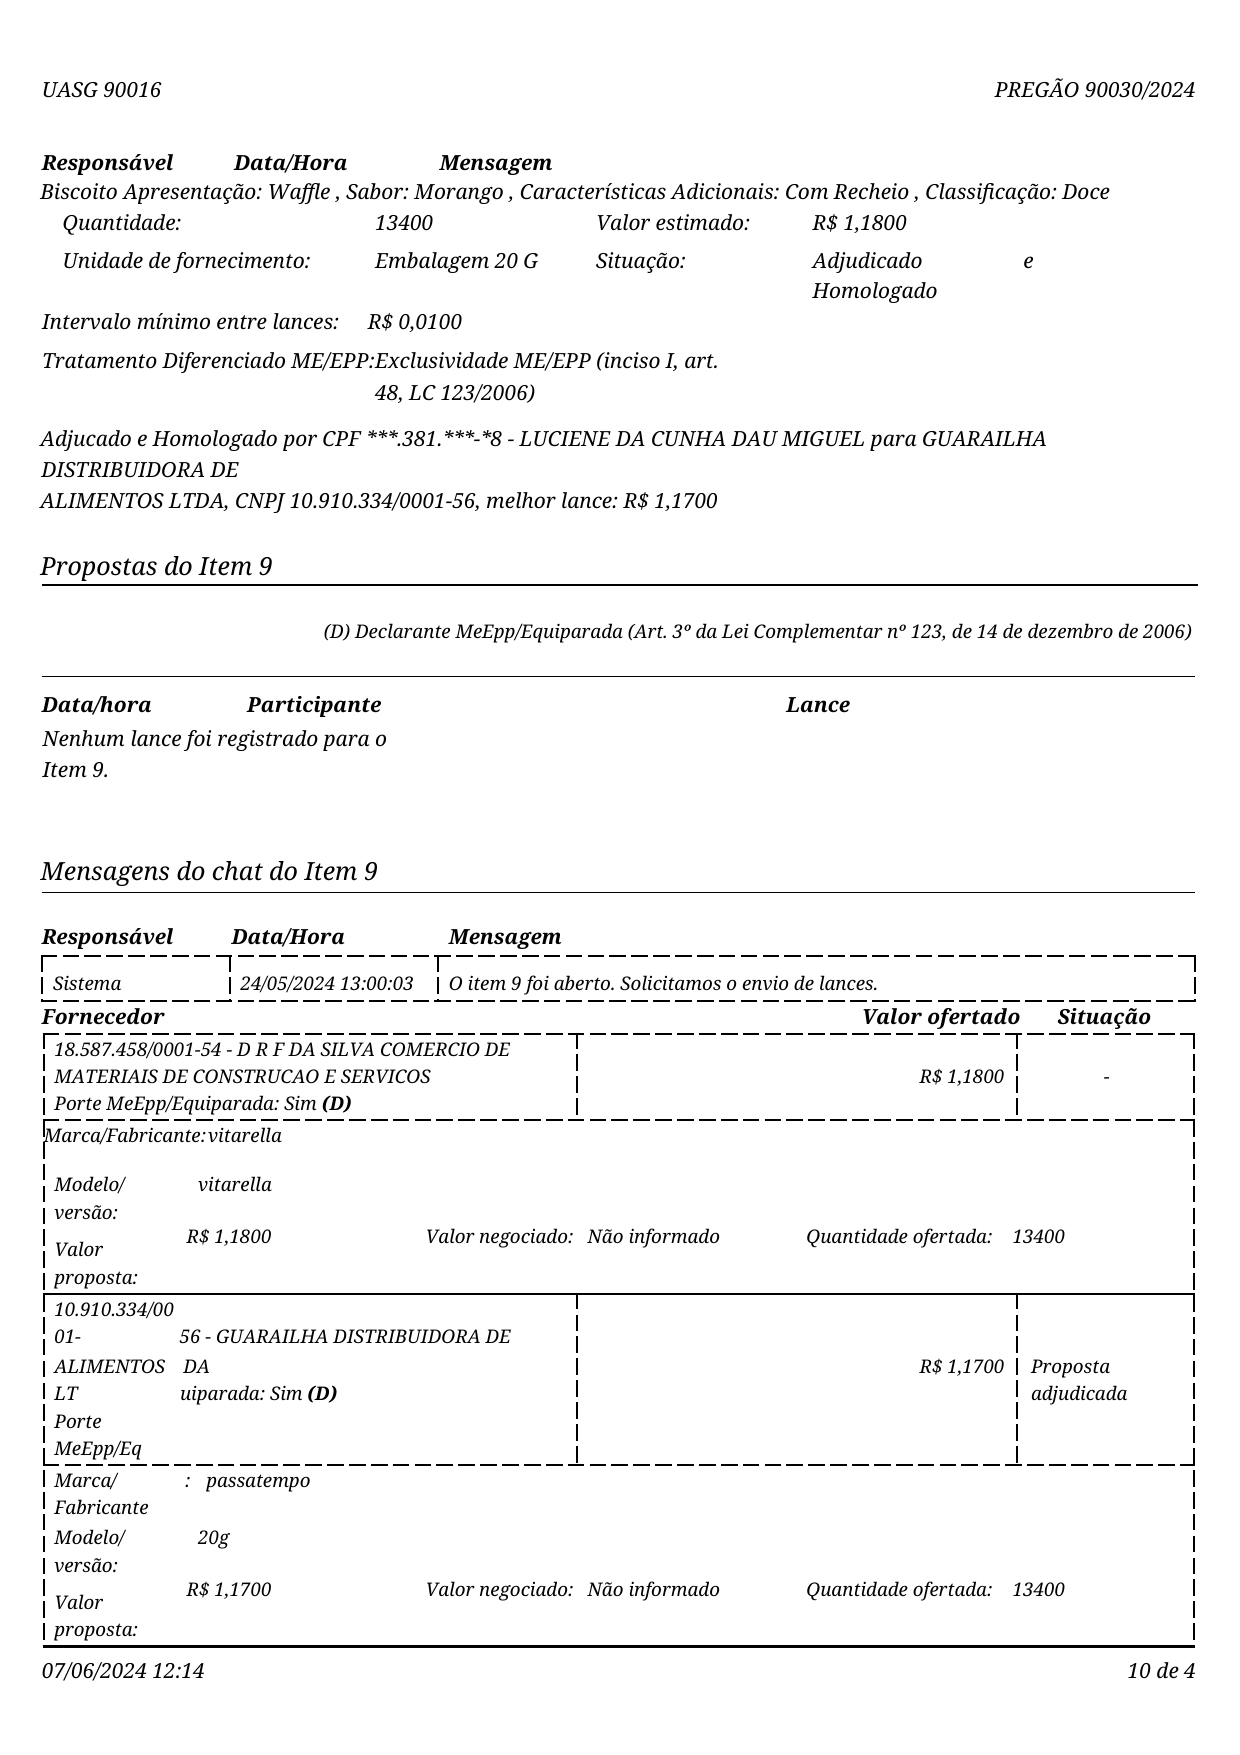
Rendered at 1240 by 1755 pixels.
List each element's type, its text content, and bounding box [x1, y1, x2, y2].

table_cell Modelo/versão: Valor proposta: [44, 1523, 186, 1645]
table_header [577, 1033, 787, 1119]
table_header [438, 677, 786, 892]
table_cell [786, 893, 1194, 955]
table_cell [577, 1119, 787, 1170]
table_cell 10.910.334/0001- [44, 1295, 186, 1352]
table_cell Modelo/versão: Valor proposta: [44, 1170, 186, 1293]
table_header Valor estimado: Situação: [596, 208, 812, 307]
table_cell Quantidade ofertada: [788, 1573, 1002, 1645]
table_header - [1017, 1033, 1194, 1119]
table_cell [788, 1170, 1194, 1219]
table_cell : passatempo [186, 1464, 577, 1523]
table_cell 13400 [1002, 1573, 1194, 1645]
table_cell R$ 1,1700 [788, 1352, 1017, 1464]
table_cell Quantidade ofertada: [788, 1220, 1002, 1293]
table_header R$ 1,1800 [788, 1033, 1017, 1119]
table_header 18.587.458/0001-54 - D R F DA SILVA COMERCIO DE MATERIAIS DE CONSTRUCAO E SERVICOS Porte MeEpp/Equiparada: Sim (D) [44, 1033, 577, 1119]
table_cell 56 - GUARAILHA DISTRIBUIDORA DE [186, 1295, 577, 1352]
table_cell Não informado [577, 1220, 787, 1293]
text Biscoito Apresentação: Waffle , Sabor: Morango , Características Adicionais: Com Recheio , Classificação: Doce [40, 177, 1198, 205]
table_cell [788, 1295, 1017, 1352]
table_header Data/hora Participante Nenhum lance foi registrado para o Item 9. Mensagens do chat do Item 9 [42, 677, 438, 892]
table_cell [1017, 1295, 1194, 1352]
table_cell 13400 [1002, 1220, 1194, 1293]
text Adjucado e Homologado por CPF ***.381.***-*8 - LUCIENE DA CUNHA DAU MIGUEL para GUARAILHA DISTRIBUIDORA DE [40, 424, 1198, 483]
table_cell [788, 1464, 1194, 1523]
table_cell [577, 1464, 787, 1523]
table_cell [577, 1523, 787, 1572]
table_cell [577, 1352, 787, 1464]
text Fornecedor Valor ofertado Situação [42, 1002, 1198, 1031]
table_header Lance [786, 677, 1194, 892]
table_cell Mensagem [438, 893, 786, 955]
table_cell Proposta adjudicada [1017, 1352, 1194, 1464]
table_cell O item 9 foi aberto. Solicitamos o envio de lances. [438, 955, 1194, 1000]
table_cell [788, 1119, 1194, 1170]
table_cell Sistema [42, 955, 230, 1000]
text (D) Declarante MeEpp/Equiparada (Art. 3º da Lei Complementar nº 123, de 14 de dezembro de 2006) [42, 618, 1194, 644]
table_cell Marca/Fabricante: vitarella [44, 1119, 577, 1170]
table_cell Marca/Fabricante [44, 1464, 186, 1523]
text Intervalo mínimo entre lances: R$ 0,0100 [42, 307, 1198, 335]
table_cell R$ 1,1800 Valor negociado: [186, 1220, 577, 1293]
table_header Quantidade: Unidade de fornecimento: [63, 208, 375, 307]
table_cell Responsável Data/Hora [42, 893, 438, 955]
table_cell 24/05/2024 13:00:03 [230, 955, 438, 1000]
text ALIMENTOS LTDA, CNPJ 10.910.334/0001-56, melhor lance: R$ 1,1700 [40, 486, 1198, 515]
table_header R$ 1,1800 Adjudicado e Homologado [813, 208, 1036, 307]
table_cell [577, 1170, 787, 1219]
text Tratamento Diferenciado ME/EPP: Exclusividade ME/EPP (inciso I, art. [42, 347, 1198, 375]
table_cell [577, 1295, 787, 1352]
table_cell R$ 1,1700 Valor negociado: [186, 1573, 577, 1645]
text Propostas do Item 9 [40, 548, 1198, 583]
table_cell Não informado [577, 1573, 787, 1645]
table_header 13400 Embalagem 20 G [375, 208, 596, 307]
text 48, LC 123/2006) [375, 378, 1198, 406]
table_cell vitarella [186, 1170, 577, 1219]
table_cell [788, 1523, 1194, 1572]
table_cell DA uiparada: Sim (D) [186, 1352, 577, 1464]
table_cell 20g [186, 1523, 577, 1572]
table_cell ALIMENTOS LT Porte MeEpp/Eq [44, 1352, 186, 1464]
